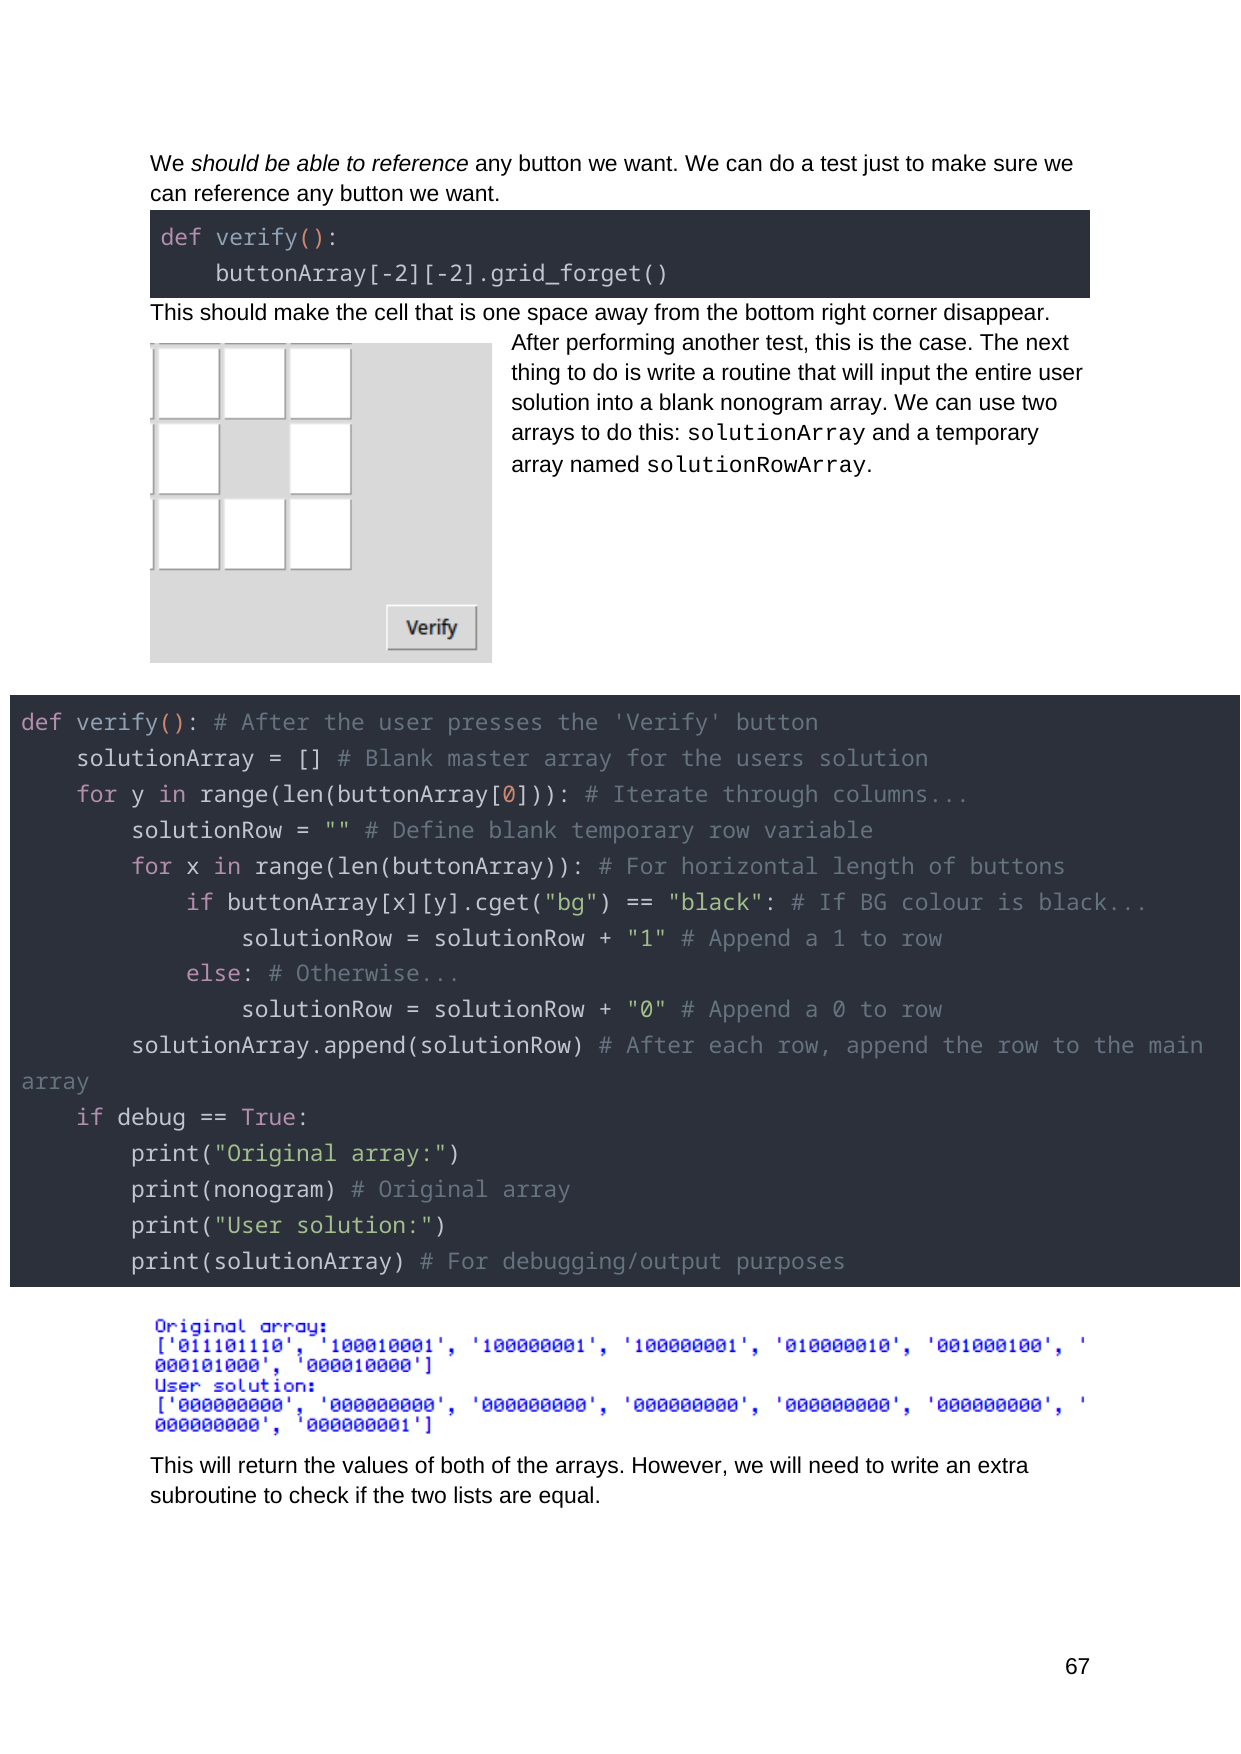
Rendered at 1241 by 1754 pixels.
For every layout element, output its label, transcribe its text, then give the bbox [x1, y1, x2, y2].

picture [150, 343, 493, 663]
text After performing another test, this is the case. The next thing to do is write a routine that will input the entire user solution into a blank nonogram array. We can use two arrays to do this: solutionArray and a temporary array named solutionRowArray. [150, 329, 1090, 480]
picture [150, 1316, 1091, 1448]
text We should be able to reference any button we want. We can do a test just to make sure we can reference any button we want. [150, 150, 1090, 207]
table_header def verify(): # After the user presses the 'Verify' button solutionArray = [] # Blank master array for the users solution for y in range(len(buttonArray[0])): # Iterate through columns... solutionRow = "" # Define blank temporary row variable for x in range(len(buttonArray)): # For horizontal length of buttons if buttonArray[x][y].cget("bg") == "black": # If BG colour is black... solutionRow = solutionRow + "1" # Append a 1 to row else: # Otherwise... solutionRow = solutionRow + "0" # Append a 0 to row solutionArray.append(solutionRow) # After each row, append the row to the main array if debug == True: print("Original array:") print(nonogram) # Original array print("User solution:") print(solutionArray) # For debugging/output purposes [10, 695, 1240, 1287]
text This should make the cell that is one space away from the bottom right corner disappear. [150, 298, 1090, 325]
text This will return the values of both of the arrays. However, we will need to write an extra subroutine to check if the two lists are equal. [150, 1452, 1090, 1508]
table_header def verify(): buttonArray[-2][-2].grid_forget() [150, 210, 1090, 298]
